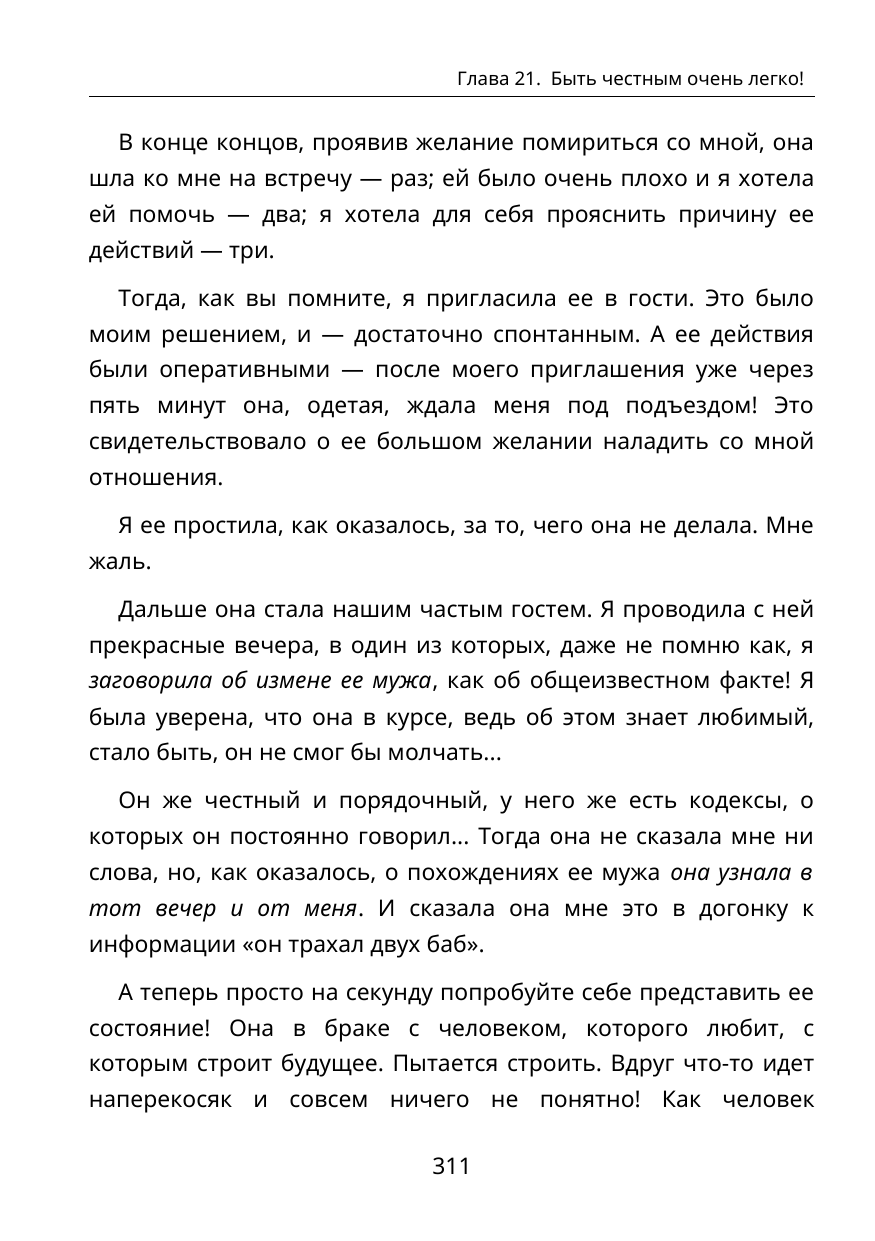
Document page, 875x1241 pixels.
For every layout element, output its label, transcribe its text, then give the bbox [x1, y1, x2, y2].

text В конце концов, проявив желание помириться со мной, она шла ко мне на встречу — раз; ей было очень плохо и я хотела ей помочь — два; я хотела для себя прояснить причину ее действий — три. [88, 126, 815, 265]
text Дальше она стала нашим частым гостем. Я проводила с ней прекрасные вечера, в один из которых, даже не помню как, я заговорила об измене ее мужа, как об общеизвестном факте! Я была уверена, что она в курсе, ведь об этом знает любимый, стало быть, он не смог бы молчать... [88, 593, 815, 768]
text Тогда, как вы помните, я пригласила ее в гости. Это было моим решением, и — достаточно спонтанным. А ее действия были оперативными — после моего приглашения уже через пять минут она, одетая, ждала меня под подъездом! Это свидетельствовало о ее большом желании наладить со мной отношения. [88, 282, 815, 492]
text А теперь просто на секунду попробуйте себе представить ее состояние! Она в браке с человеком, которого любит, с которым строит будущее. Пытается строить. Вдруг что-то идет наперекосяк и совсем ничего не понятно! Как человек [88, 976, 815, 1114]
text Я ее простила, как оказалось, за то, чего она не делала. Мне жаль. [88, 509, 815, 576]
text Он же честный и порядочный, у него же есть кодексы, о которых он постоянно говорил... Тогда она не сказала мне ни слова, но, как оказалось, о похождениях ее мужа она узнала в тот вечер и от меня. И сказала она мне это в догонку к информации «он трахал двух баб». [88, 784, 815, 959]
